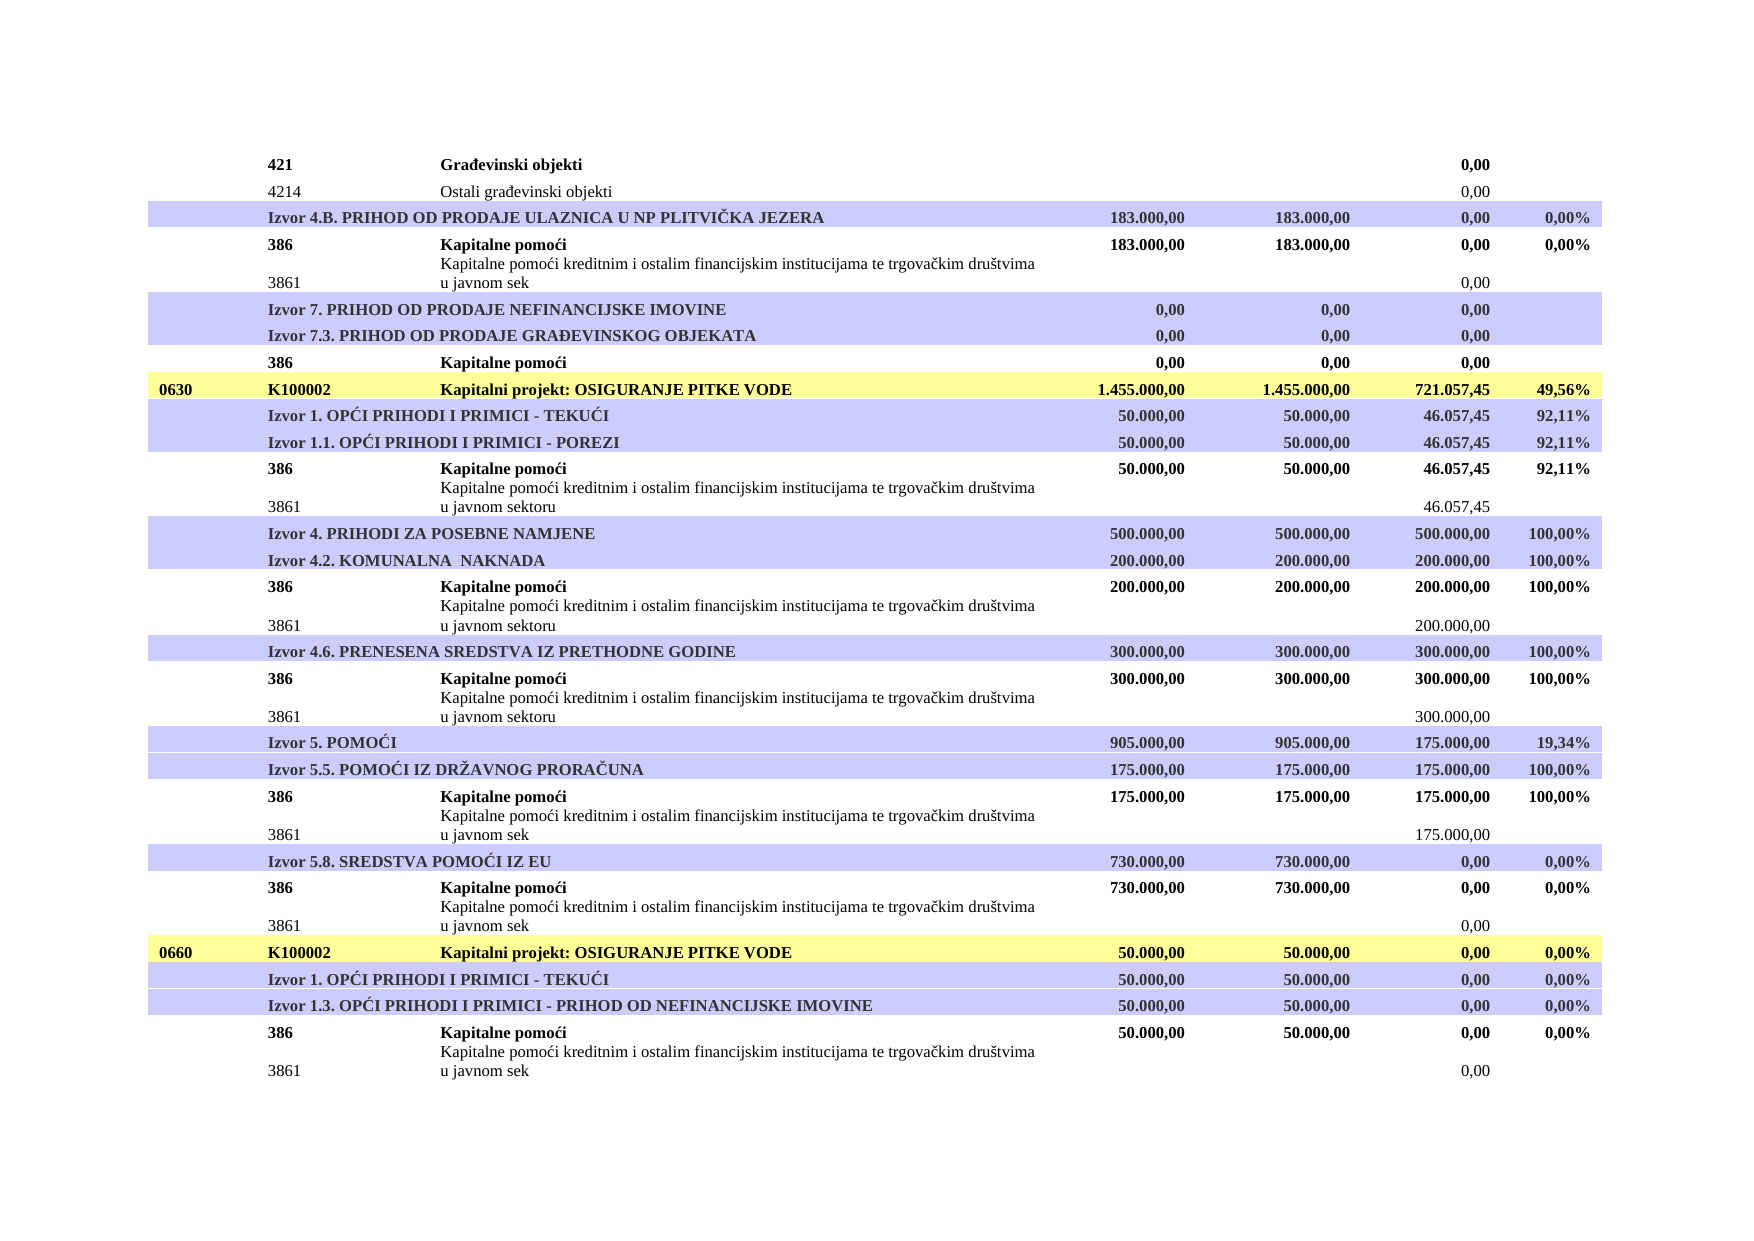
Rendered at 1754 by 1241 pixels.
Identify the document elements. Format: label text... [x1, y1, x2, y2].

table_cell 100,00% [1501, 570, 1602, 596]
table_cell 300.000,00 [1196, 661, 1361, 688]
table_cell 200.000,00 [1196, 543, 1361, 569]
table_cell 500.000,00 [1048, 516, 1196, 543]
table_cell [148, 844, 256, 871]
table_cell [1196, 478, 1361, 516]
table_cell 175.000,00 [1361, 753, 1501, 779]
table_cell [1048, 174, 1196, 201]
table_cell 300.000,00 [1361, 661, 1501, 688]
table_cell [1501, 148, 1602, 174]
table_cell [1196, 688, 1361, 726]
table_cell 175.000,00 [1196, 753, 1361, 779]
table_cell 0,00% [1501, 227, 1602, 254]
table_cell 0,00 [1361, 292, 1501, 319]
table_cell 46.057,45 [1361, 478, 1501, 516]
table_cell 4214 [256, 174, 429, 201]
table_cell [1501, 254, 1602, 292]
table_cell 0,00 [1196, 319, 1361, 345]
table_cell 50.000,00 [1196, 989, 1361, 1015]
table_cell 100,00% [1501, 661, 1602, 688]
table_cell Kapitalni projekt: OSIGURANJE PITKE VODE [429, 372, 1048, 398]
table_cell 100,00% [1501, 779, 1602, 806]
table_cell 0,00 [1361, 844, 1501, 871]
table_cell Kapitalne pomoći [429, 1015, 1048, 1042]
table_cell 0,00% [1501, 844, 1602, 871]
table_cell Izvor 4.B. PRIHOD OD PRODAJE ULAZNICA U NP PLITVIČKA JEZERA [256, 201, 1048, 227]
table_cell [1501, 688, 1602, 726]
table_cell 0,00 [1361, 962, 1501, 988]
table_cell 92,11% [1501, 452, 1602, 478]
table_cell Građevinski objekti [429, 148, 1048, 174]
table_cell 50.000,00 [1048, 962, 1196, 988]
table_cell 200.000,00 [1196, 570, 1361, 596]
table_cell 200.000,00 [1361, 543, 1501, 569]
table_cell [1501, 319, 1602, 345]
table_cell 3861 [256, 1042, 429, 1080]
table_cell K100002 [256, 935, 429, 962]
table_cell Izvor 7. PRIHOD OD PRODAJE NEFINANCIJSKE IMOVINE [256, 292, 1048, 319]
table_cell 500.000,00 [1196, 516, 1361, 543]
table_cell [1196, 596, 1361, 634]
table_cell [1196, 148, 1361, 174]
table_cell 0,00 [1196, 345, 1361, 372]
table_cell [1048, 254, 1196, 292]
table_cell 46.057,45 [1361, 425, 1501, 452]
table_cell 0,00 [1361, 345, 1501, 372]
table_cell [1048, 148, 1196, 174]
table_cell 3861 [256, 478, 429, 516]
table_cell Izvor 1. OPĆI PRIHODI I PRIMICI - TEKUĆI [256, 399, 1048, 425]
table_cell 0,00 [1048, 292, 1196, 319]
table_cell [1501, 478, 1602, 516]
table_cell 0,00 [1361, 935, 1501, 962]
table_cell 0,00% [1501, 201, 1602, 227]
table_cell 386 [256, 1015, 429, 1042]
table_cell 175.000,00 [1361, 779, 1501, 806]
table_cell Izvor 5. POMOĆI [256, 726, 1048, 752]
table_cell [148, 292, 256, 319]
table_cell Kapitalne pomoći [429, 871, 1048, 897]
table_cell 175.000,00 [1048, 753, 1196, 779]
table_cell 175.000,00 [1361, 806, 1501, 844]
table_cell 0,00 [1196, 292, 1361, 319]
table_cell [1501, 806, 1602, 844]
table_cell 50.000,00 [1196, 962, 1361, 988]
table_cell Kapitalni projekt: OSIGURANJE PITKE VODE [429, 935, 1048, 962]
table_cell [148, 1015, 256, 1042]
table_cell [148, 897, 256, 935]
table_cell Kapitalne pomoći [429, 779, 1048, 806]
table_cell [148, 478, 256, 516]
table_cell 50.000,00 [1048, 399, 1196, 425]
table_cell Kapitalne pomoći kreditnim i ostalim financijskim institucijama te trgovačkim društvima u javnom sek [429, 897, 1048, 935]
table_cell 300.000,00 [1361, 688, 1501, 726]
table_cell 1.455.000,00 [1048, 372, 1196, 398]
table_cell Kapitalne pomoći kreditnim i ostalim financijskim institucijama te trgovačkim društvima u javnom sektoru [429, 478, 1048, 516]
table_cell 50.000,00 [1048, 1015, 1196, 1042]
table_cell [148, 399, 256, 425]
table_cell 0,00 [1361, 1015, 1501, 1042]
table_cell 730.000,00 [1196, 871, 1361, 897]
table_cell [148, 688, 256, 726]
table_cell Kapitalne pomoći kreditnim i ostalim financijskim institucijama te trgovačkim društvima u javnom sek [429, 806, 1048, 844]
table_cell [148, 319, 256, 345]
table_cell Kapitalne pomoći kreditnim i ostalim financijskim institucijama te trgovačkim društvima u javnom sek [429, 1042, 1048, 1080]
table_cell 0,00% [1501, 1015, 1602, 1042]
table_cell 100,00% [1501, 543, 1602, 569]
table_cell [1501, 345, 1602, 372]
table_cell 50.000,00 [1196, 452, 1361, 478]
table_cell 421 [256, 148, 429, 174]
table_cell 46.057,45 [1361, 399, 1501, 425]
table_cell 386 [256, 227, 429, 254]
table_cell Kapitalne pomoći [429, 345, 1048, 372]
table_cell 300.000,00 [1048, 661, 1196, 688]
table_cell 0,00 [1361, 148, 1501, 174]
table_cell [1501, 897, 1602, 935]
table_cell 1.455.000,00 [1196, 372, 1361, 398]
table_cell [148, 543, 256, 569]
table_cell [1196, 806, 1361, 844]
table_cell Kapitalne pomoći [429, 227, 1048, 254]
table_cell [148, 753, 256, 779]
table_cell Kapitalne pomoći [429, 661, 1048, 688]
table_cell 19,34% [1501, 726, 1602, 752]
table_cell 0,00% [1501, 871, 1602, 897]
table_cell 100,00% [1501, 753, 1602, 779]
table_cell 0,00 [1361, 897, 1501, 935]
table_cell 175.000,00 [1361, 726, 1501, 752]
table_cell [148, 661, 256, 688]
table_cell 905.000,00 [1048, 726, 1196, 752]
table_cell [148, 806, 256, 844]
table_cell 50.000,00 [1196, 935, 1361, 962]
table_cell 46.057,45 [1361, 452, 1501, 478]
table_cell 50.000,00 [1196, 425, 1361, 452]
table_cell 183.000,00 [1048, 201, 1196, 227]
table_cell 386 [256, 661, 429, 688]
table_cell 0660 [148, 935, 256, 962]
table_cell 300.000,00 [1196, 635, 1361, 661]
table_cell 200.000,00 [1048, 570, 1196, 596]
table_cell 300.000,00 [1048, 635, 1196, 661]
table_cell Izvor 1.1. OPĆI PRIHODI I PRIMICI - POREZI [256, 425, 1048, 452]
table_cell Kapitalne pomoći kreditnim i ostalim financijskim institucijama te trgovačkim društvima u javnom sektoru [429, 596, 1048, 634]
table_cell 0,00 [1361, 989, 1501, 1015]
table_cell [1196, 174, 1361, 201]
table_cell 175.000,00 [1196, 779, 1361, 806]
table_cell Ostali građevinski objekti [429, 174, 1048, 201]
table_cell Izvor 7.3. PRIHOD OD PRODAJE GRAĐEVINSKOG OBJEKATA [256, 319, 1048, 345]
table_cell [148, 635, 256, 661]
table_cell 500.000,00 [1361, 516, 1501, 543]
table_cell [1048, 806, 1196, 844]
table_cell 183.000,00 [1196, 201, 1361, 227]
table_cell 0,00 [1361, 254, 1501, 292]
table_cell 50.000,00 [1048, 425, 1196, 452]
table_cell 200.000,00 [1048, 543, 1196, 569]
table_cell [148, 779, 256, 806]
table_cell 386 [256, 345, 429, 372]
table_cell [1196, 254, 1361, 292]
table_cell [148, 201, 256, 227]
table_cell [148, 596, 256, 634]
table_cell 183.000,00 [1048, 227, 1196, 254]
table_cell 730.000,00 [1048, 844, 1196, 871]
table_cell 183.000,00 [1196, 227, 1361, 254]
table_cell 50.000,00 [1048, 452, 1196, 478]
table_cell Izvor 5.5. POMOĆI IZ DRŽAVNOG PRORAČUNA [256, 753, 1048, 779]
table_cell 0,00% [1501, 989, 1602, 1015]
table_cell [1048, 688, 1196, 726]
table_cell [148, 452, 256, 478]
table_cell 386 [256, 452, 429, 478]
table_cell 300.000,00 [1361, 635, 1501, 661]
table_cell 0,00 [1361, 201, 1501, 227]
table_cell 3861 [256, 897, 429, 935]
table_cell 200.000,00 [1361, 570, 1501, 596]
table_cell [148, 254, 256, 292]
table_cell 92,11% [1501, 399, 1602, 425]
table_cell [148, 570, 256, 596]
table_cell [148, 516, 256, 543]
table_cell [148, 227, 256, 254]
table_cell 905.000,00 [1196, 726, 1361, 752]
table_cell 730.000,00 [1048, 871, 1196, 897]
table_cell Izvor 1.3. OPĆI PRIHODI I PRIMICI - PRIHOD OD NEFINANCIJSKE IMOVINE [256, 989, 1048, 1015]
table_cell Izvor 1. OPĆI PRIHODI I PRIMICI - TEKUĆI [256, 962, 1048, 988]
table_cell 0,00 [1361, 871, 1501, 897]
table_cell Kapitalne pomoći [429, 452, 1048, 478]
table_cell 386 [256, 779, 429, 806]
table_cell 3861 [256, 806, 429, 844]
table_cell [1048, 478, 1196, 516]
table_cell Izvor 5.8. SREDSTVA POMOĆI IZ EU [256, 844, 1048, 871]
table_cell [1196, 897, 1361, 935]
table_cell [1196, 1042, 1361, 1080]
table_cell 50.000,00 [1196, 399, 1361, 425]
table_cell 721.057,45 [1361, 372, 1501, 398]
table_cell 0,00 [1361, 227, 1501, 254]
table_cell [148, 174, 256, 201]
table_cell Kapitalne pomoći kreditnim i ostalim financijskim institucijama te trgovačkim društvima u javnom sek [429, 254, 1048, 292]
table_cell 50.000,00 [1048, 935, 1196, 962]
table_cell 0,00 [1361, 319, 1501, 345]
table_cell [148, 148, 256, 174]
table_cell Kapitalne pomoći kreditnim i ostalim financijskim institucijama te trgovačkim društvima u javnom sektoru [429, 688, 1048, 726]
table_cell [148, 871, 256, 897]
table_cell 100,00% [1501, 635, 1602, 661]
table_cell [1501, 1042, 1602, 1080]
table_cell 3861 [256, 596, 429, 634]
table_cell 0,00 [1361, 1042, 1501, 1080]
table_cell K100002 [256, 372, 429, 398]
table_cell 0,00 [1048, 319, 1196, 345]
table_cell Izvor 4.6. PRENESENA SREDSTVA IZ PRETHODNE GODINE [256, 635, 1048, 661]
table_cell [1501, 596, 1602, 634]
table_cell 100,00% [1501, 516, 1602, 543]
table_cell [148, 1042, 256, 1080]
table_cell [148, 425, 256, 452]
table_cell [1501, 292, 1602, 319]
table_cell 3861 [256, 688, 429, 726]
table_cell 0,00 [1361, 174, 1501, 201]
table_cell 730.000,00 [1196, 844, 1361, 871]
table_cell Izvor 4.2. KOMUNALNA NAKNADA [256, 543, 1048, 569]
table_cell [1048, 596, 1196, 634]
table_cell 0,00% [1501, 935, 1602, 962]
table_cell [148, 989, 256, 1015]
table_cell [148, 962, 256, 988]
table_cell 0630 [148, 372, 256, 398]
table_cell 0,00 [1048, 345, 1196, 372]
table_cell 200.000,00 [1361, 596, 1501, 634]
table_cell 50.000,00 [1048, 989, 1196, 1015]
table_cell 175.000,00 [1048, 779, 1196, 806]
table_cell 386 [256, 570, 429, 596]
table_cell 0,00% [1501, 962, 1602, 988]
table_cell 386 [256, 871, 429, 897]
table_cell 92,11% [1501, 425, 1602, 452]
table_cell [148, 726, 256, 752]
table_cell [1048, 897, 1196, 935]
table_cell [1501, 174, 1602, 201]
table_cell [148, 345, 256, 372]
table_cell 49,56% [1501, 372, 1602, 398]
table_cell Izvor 4. PRIHODI ZA POSEBNE NAMJENE [256, 516, 1048, 543]
table_cell 50.000,00 [1196, 1015, 1361, 1042]
table_cell 3861 [256, 254, 429, 292]
table_cell Kapitalne pomoći [429, 570, 1048, 596]
table_cell [1048, 1042, 1196, 1080]
